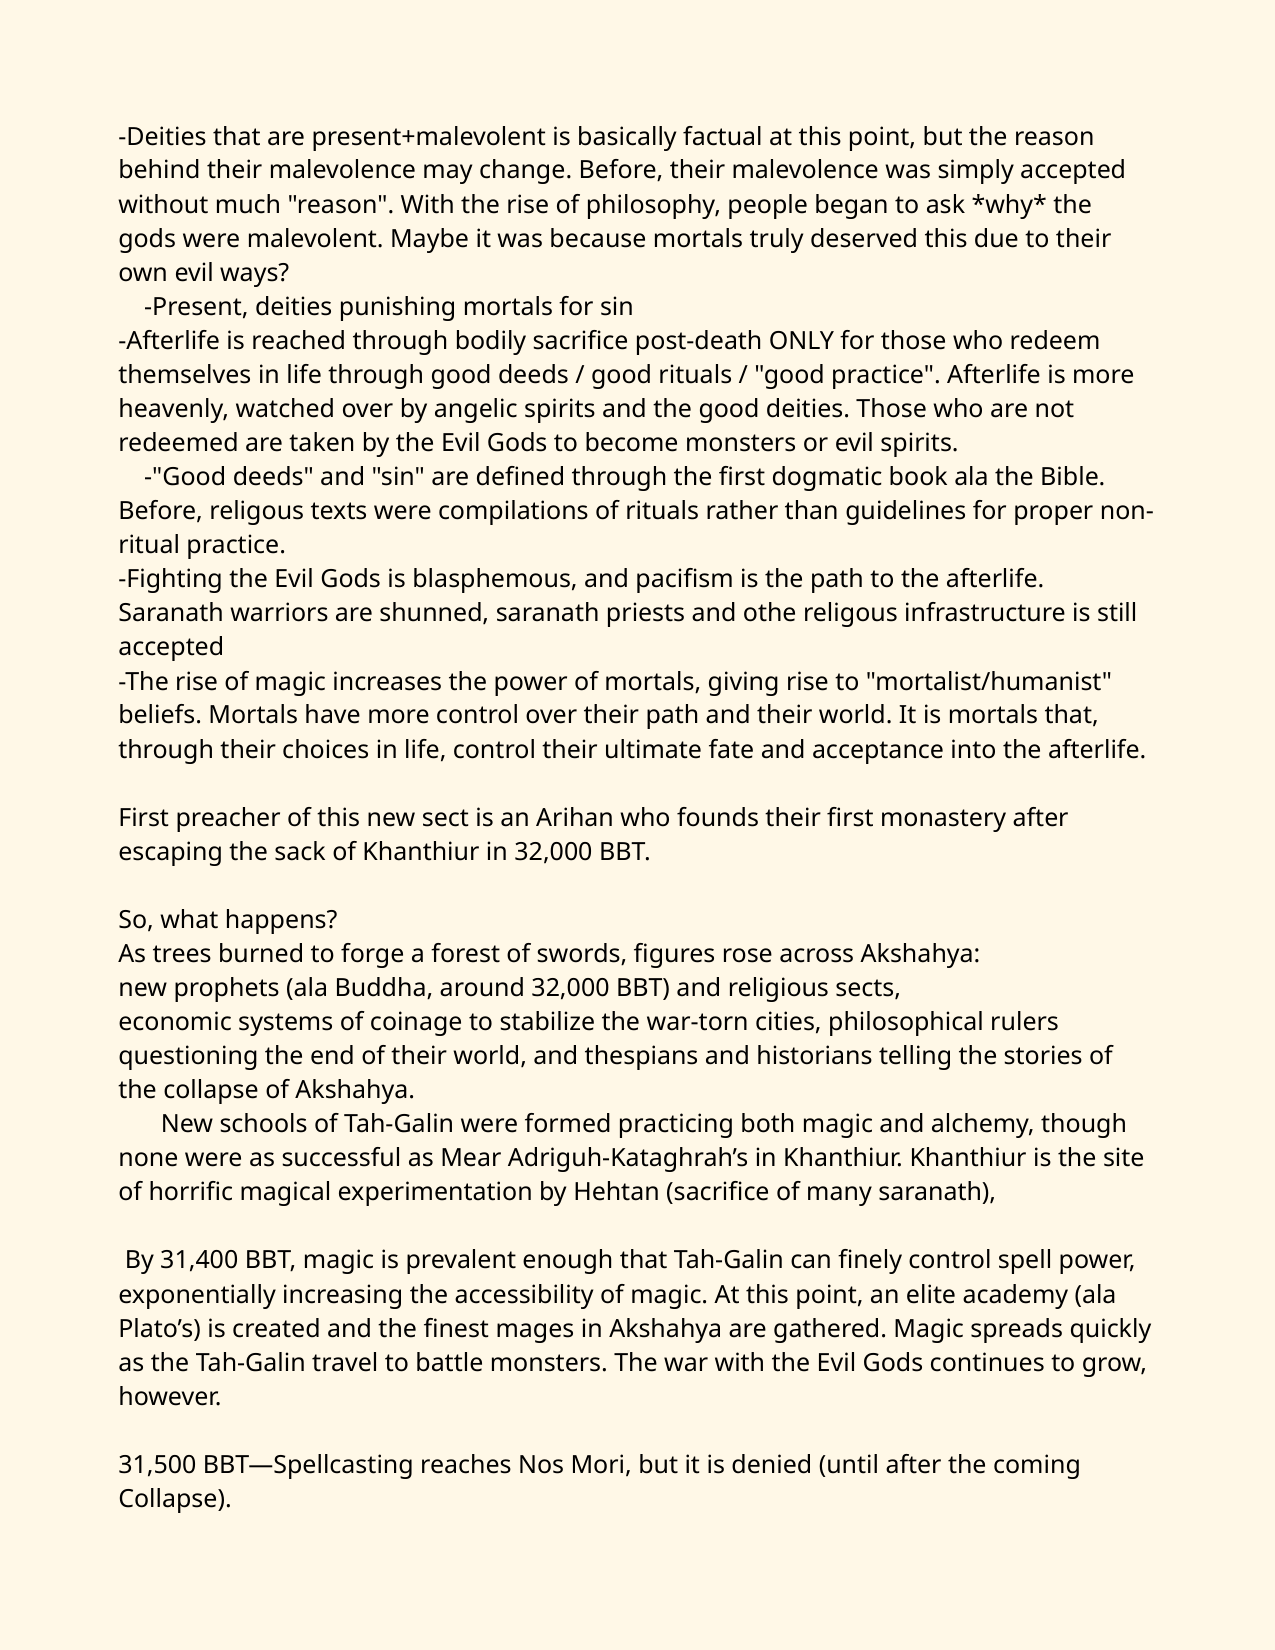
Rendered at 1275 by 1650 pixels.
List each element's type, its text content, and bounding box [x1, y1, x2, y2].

text -"Good deeds" and "sin" are defined through the first dogmatic book ala the Bible. Before, religous texts were compilations of rituals rather than guidelines for proper non-ritual practice. [118, 459, 1157, 561]
text -Present, deities punishing mortals for sin [118, 288, 1157, 322]
text New schools of Tah-Galin were formed practicing both magic and alchemy, though none were as successful as Mear Adriguh-Kataghrah’s in Khanthiur. Khanthiur is the site of horrific magical experimentation by Hehtan (sacrifice of many saranath), [118, 1106, 1157, 1208]
text -Afterlife is reached through bodily sacrifice post-death ONLY for those who redeem themselves in life through good deeds / good rituals / "good practice". Afterlife is more heavenly, watched over by angelic spirits and the good deities. Those who are not redeemed are taken by the Evil Gods to become monsters or evil spirits. [118, 322, 1157, 459]
text So, what happens? [118, 902, 1157, 936]
text As trees burned to forge a forest of swords, figures rose across Akshahya: [118, 936, 1157, 970]
text new prophets (ala Buddha, around 32,000 BBT) and religious sects, [118, 970, 1157, 1004]
text economic systems of coinage to stabilize the war-torn cities, philosophical rulers questioning the end of their world, and thespians and historians telling the stories of the collapse of Akshahya. [118, 1004, 1157, 1106]
text -The rise of magic increases the power of mortals, giving rise to "mortalist/humanist" beliefs. Mortals have more control over their path and their world. It is mortals that, through their choices in life, control their ultimate fate and acceptance into the afterlife. [118, 663, 1157, 765]
text -Deities that are present+malevolent is basically factual at this point, but the reason behind their malevolence may change. Before, their malevolence was simply accepted without much "reason". With the rise of philosophy, people began to ask *why* the gods were malevolent. Maybe it was because mortals truly deserved this due to their own evil ways? [118, 118, 1157, 288]
text By 31,400 BBT, magic is prevalent enough that Tah-Galin can finely control spell power, exponentially increasing the accessibility of magic. At this point, an elite academy (ala Plato’s) is created and the finest mages in Akshahya are gathered. Magic spreads quickly as the Tah-Galin travel to battle monsters. The war with the Evil Gods continues to grow, however. [118, 1242, 1157, 1412]
text First preacher of this new sect is an Arihan who founds their first monastery after escaping the sack of Khanthiur in 32,000 BBT. [118, 799, 1157, 867]
text -Fighting the Evil Gods is blasphemous, and pacifism is the path to the afterlife. Saranath warriors are shunned, saranath priests and othe religous infrastructure is still accepted [118, 561, 1157, 663]
text 31,500 BBT—Spellcasting reaches Nos Mori, but it is denied (until after the coming Collapse). [118, 1447, 1157, 1515]
